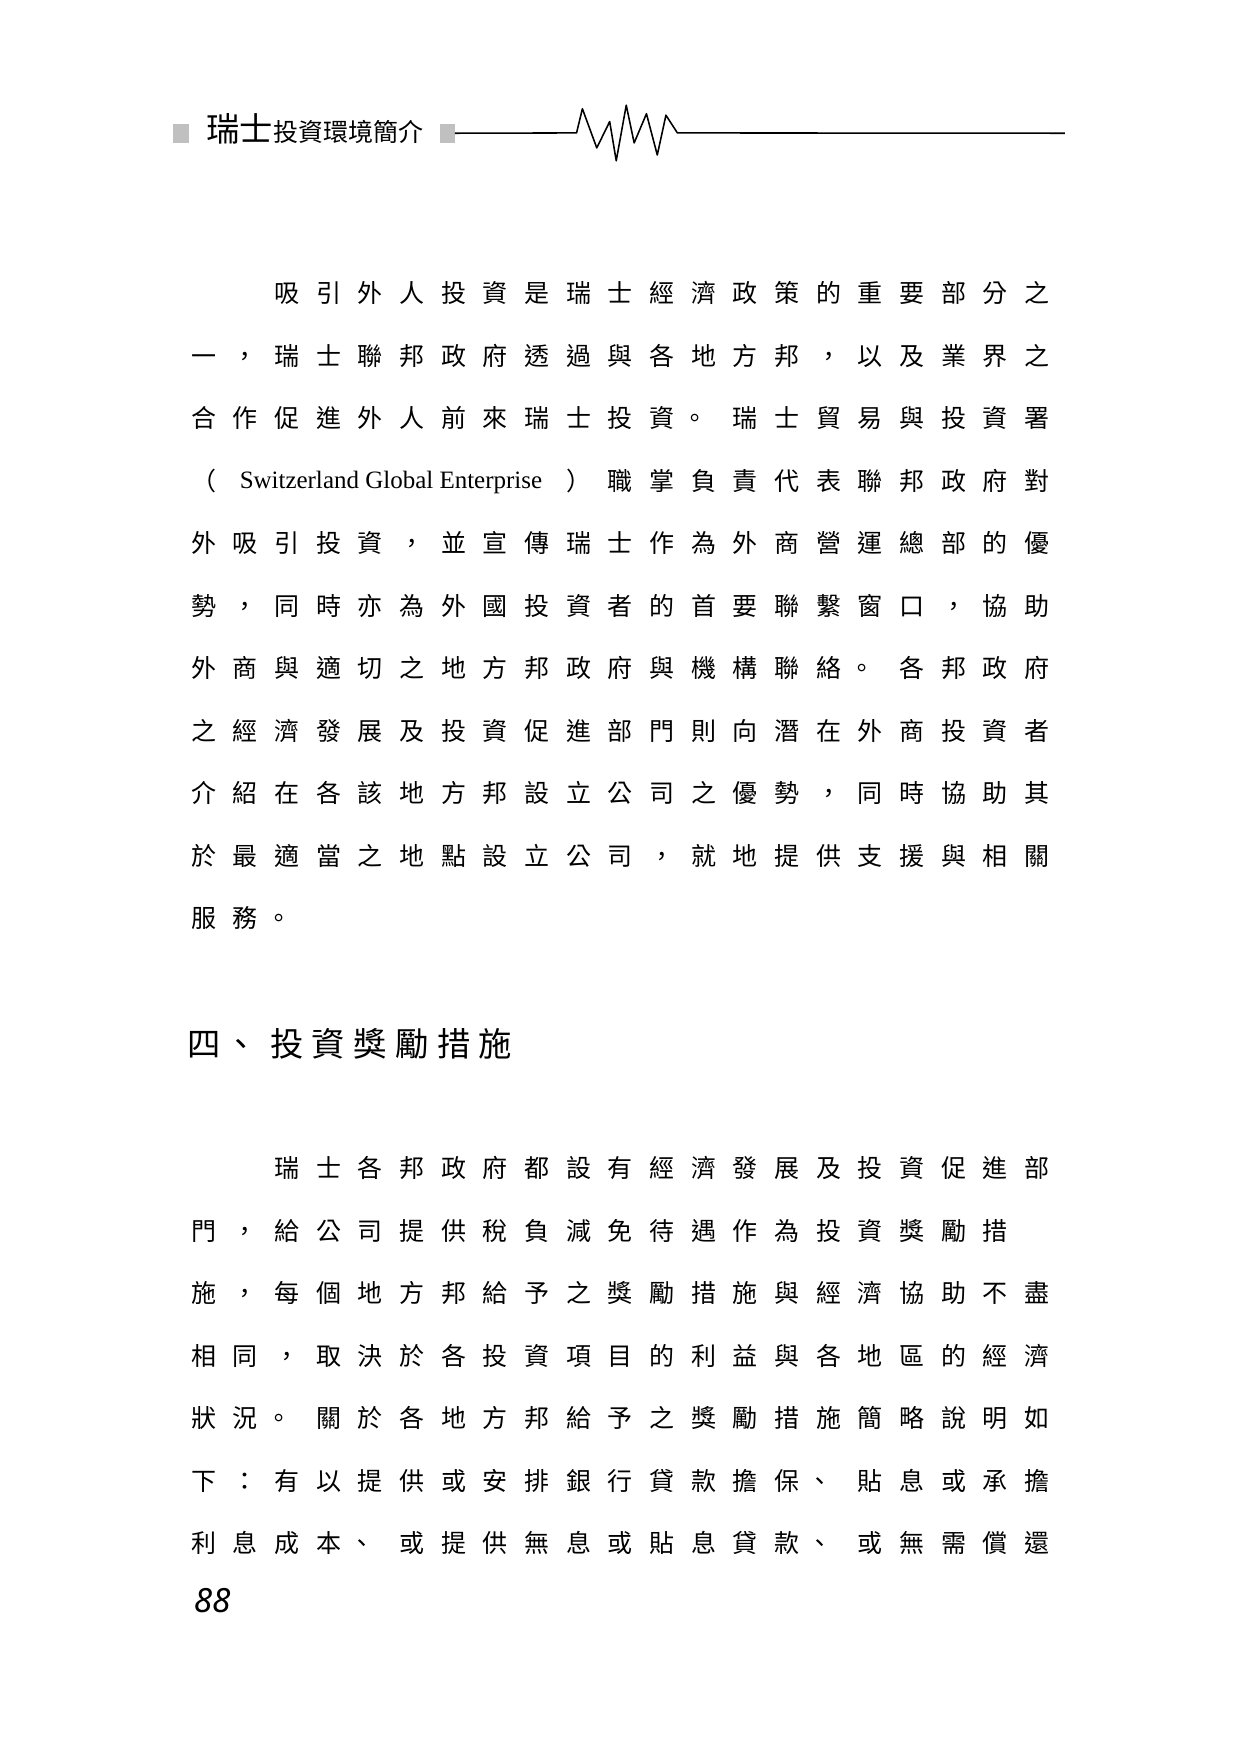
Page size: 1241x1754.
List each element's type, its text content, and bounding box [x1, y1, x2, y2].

text 吸引外人投資是瑞士經濟政策的重要部分之一，瑞士聯邦政府透過與各地方邦，以及業界之合作促進外人前來瑞士投資。瑞士貿易與投資署（Switzerland Global Enterprise）職掌負責代表聯邦政府對外吸引投資，並宣傳瑞士作為外商營運總部的優勢，同時亦為外國投資者的首要聯繫窗口，協助外商與適切之地方邦政府與機構聯絡。各邦政府之經濟發展及投資促進部門則向潛在外商投資者介紹在各該地方邦設立公司之優勢，同時協助其於最適當之地點設立公司，就地提供支援與相關服務。 [183, 250, 1058, 938]
text 四、投資獎勵措施 [183, 1000, 1058, 1063]
text 瑞士各邦政府都設有經濟發展及投資促進部門，給公司提供稅負減免待遇作為投資獎勵措施，每個地方邦給予之獎勵措施與經濟協助不盡相同，取決於各投資項目的利益與各地區的經濟狀況。關於各地方邦給予之獎勵措施簡略說明如下：有以提供或安排銀行貸款擔保、貼息或承擔利息成本、或提供無息或貼息貸款、或無需償還 [183, 1125, 1058, 1563]
